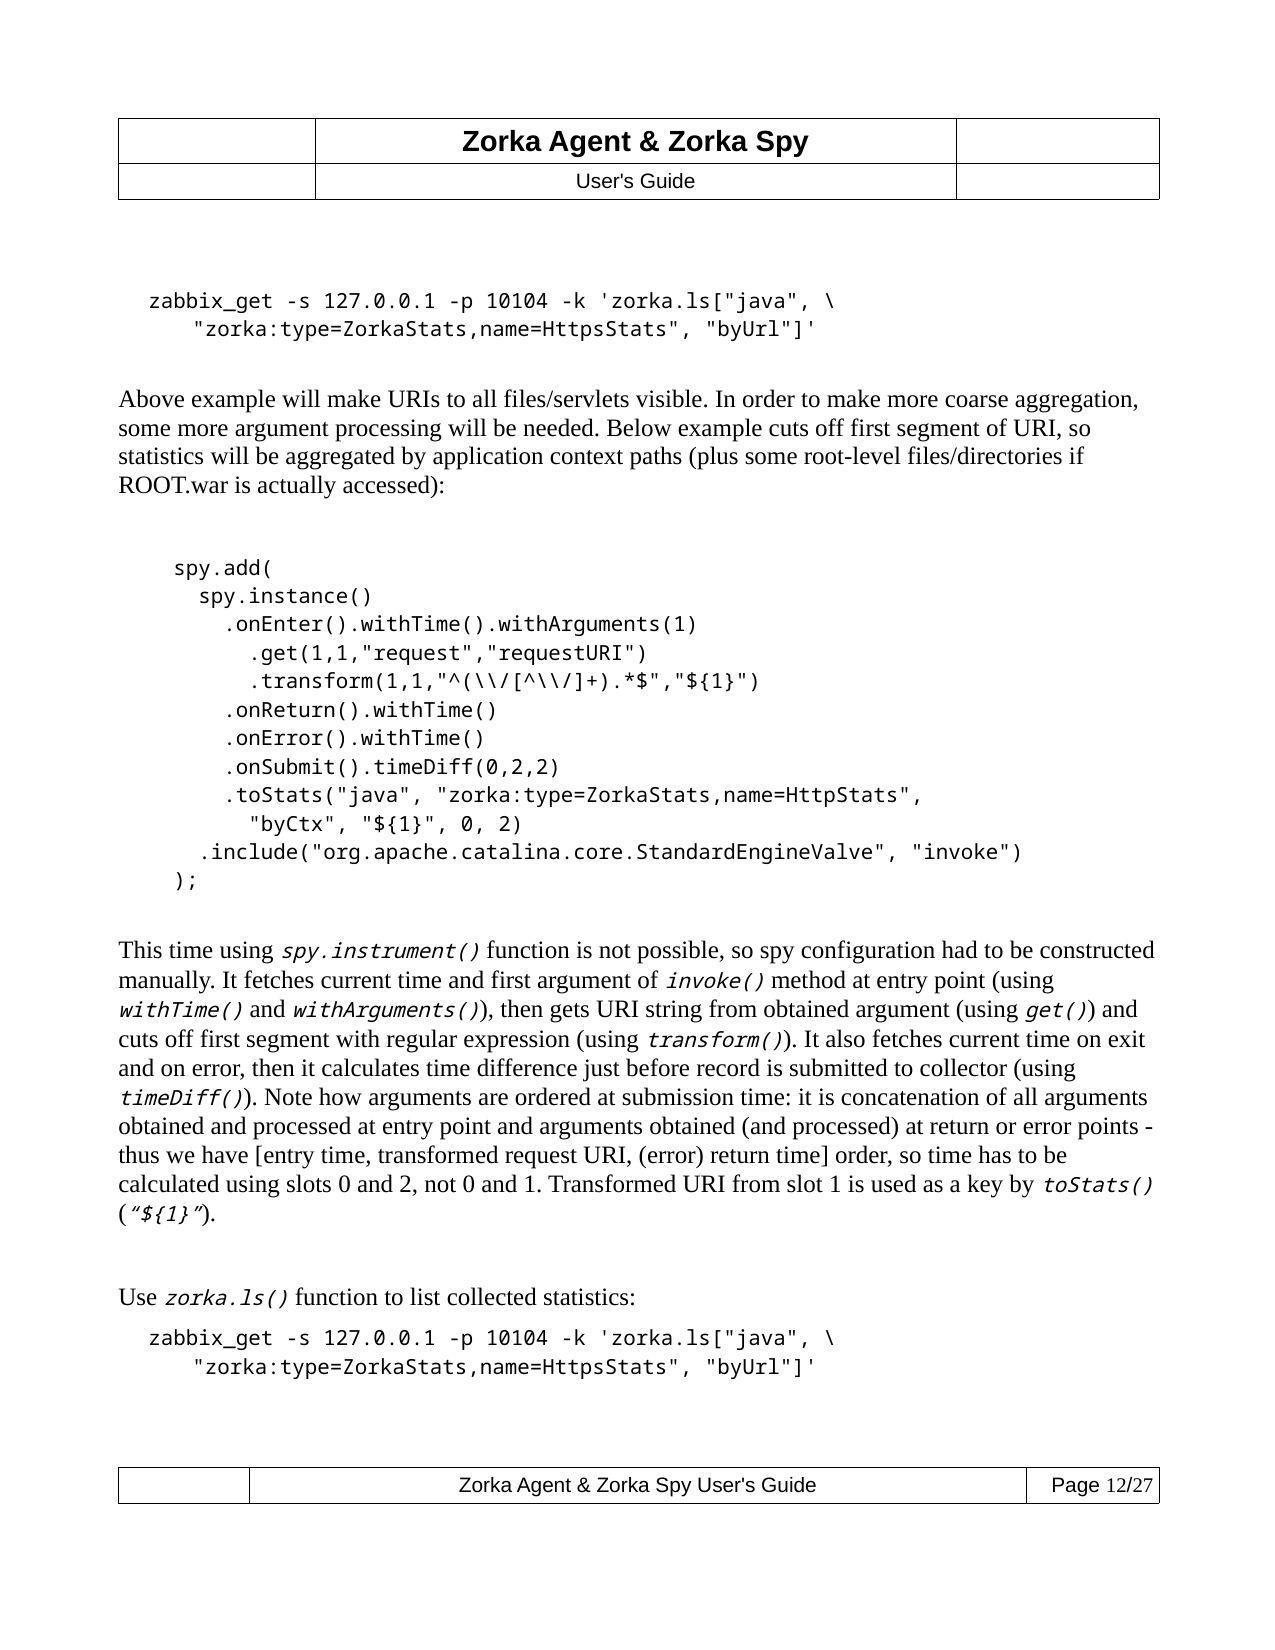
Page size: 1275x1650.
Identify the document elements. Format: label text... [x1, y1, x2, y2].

text ); [148, 866, 1157, 894]
text zabbix_get -s 127.0.0.1 -p 10104 -k 'zorka.ls["java", \ [148, 1323, 1157, 1352]
text .onError().withTime() [148, 723, 1157, 752]
text .get(1,1,"request","requestURI") [148, 638, 1157, 666]
text zabbix_get -s 127.0.0.1 -p 10104 -k 'zorka.ls["java", \ [148, 286, 1157, 314]
text "zorka:type=ZorkaStats,name=HttpsStats", "byUrl"]' [148, 314, 1157, 343]
text "byCtx", "${1}", 0, 2) [148, 809, 1157, 837]
text Use zorka.ls() function to list collected statistics: [118, 1282, 1157, 1311]
text .transform(1,1,"^(\\/[^\\/]+).*$","${1}") [148, 666, 1157, 695]
text spy.instance() [148, 581, 1157, 609]
text This time using spy.instrument() function is not possible, so spy configuration had to be constructed manually. It fetches current time and first argument of invoke() method at entry point (using withTime() and withArguments()), then gets URI string from obtained argument (using get()) and cuts off first segment with regular expression (using transform()). It also fetches current time on exit and on error, then it calculates time difference just before record is submitted to collector (using timeDiff()). Note how arguments are ordered at submission time: it is concatenation of all arguments obtained and processed at entry point and arguments obtained (and processed) at return or error points - thus we have [entry time, transformed request URI, (error) return time] order, so time has to be calculated using slots 0 and 2, not 0 and 1. Transformed URI from slot 1 is used as a key by toStats() (“${1}”). [118, 935, 1157, 1228]
text .include("org.apache.catalina.core.StandardEngineValve", "invoke") [148, 837, 1157, 866]
text .onReturn().withTime() [148, 695, 1157, 723]
text spy.add( [148, 553, 1157, 581]
text .onSubmit().timeDiff(0,2,2) [148, 752, 1157, 780]
text Above example will make URIs to all files/servlets visible. In order to make more coarse aggregation, some more argument processing will be needed. Below example cuts off first segment of URI, so statistics will be aggregated by application context paths (plus some root-level files/directories if ROOT.war is actually accessed): [118, 384, 1157, 499]
text .onEnter().withTime().withArguments(1) [148, 609, 1157, 638]
text "zorka:type=ZorkaStats,name=HttpsStats", "byUrl"]' [148, 1352, 1157, 1380]
text .toStats("java", "zorka:type=ZorkaStats,name=HttpStats", [148, 780, 1157, 809]
